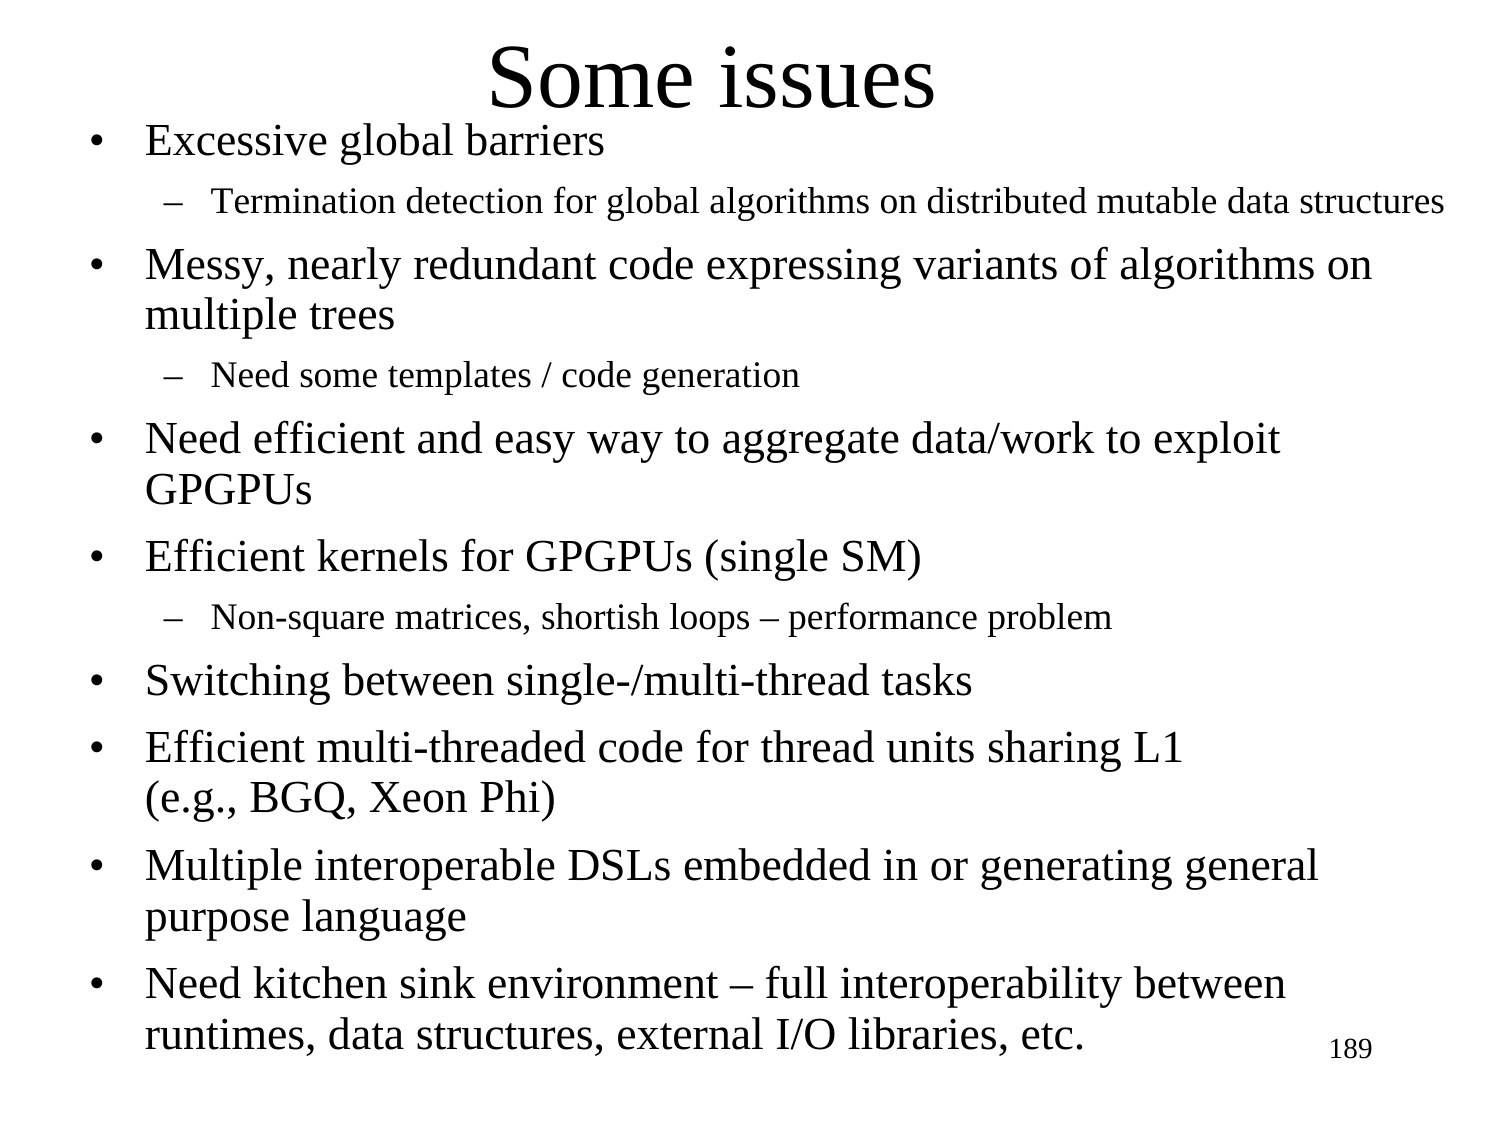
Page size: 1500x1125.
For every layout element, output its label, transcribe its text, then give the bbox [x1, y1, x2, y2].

title Some issues [75, 19, 1351, 133]
list Excessive global barriers Termination detection for global algorithms on distributed mutable data structures Messy, nearly redundant code expressing variants of algorithms on multiple trees Need some templates / code generation Need efficient and easy way to aggregate data/work to exploit GPGPUs Efficient kernels for GPGPUs (single SM) Non-square matrices, shortish loops – performance problem Switching between single-/multi-thread tasks Efficient multi-threaded code for thread units sharing L1 (e.g., BGQ, Xeon Phi) Multiple interoperable DSLs embedded in or generating general purpose language Need kitchen sink environment – full interoperability between runtimes, data structures, external I/O libraries, etc. [88, 115, 1457, 1110]
